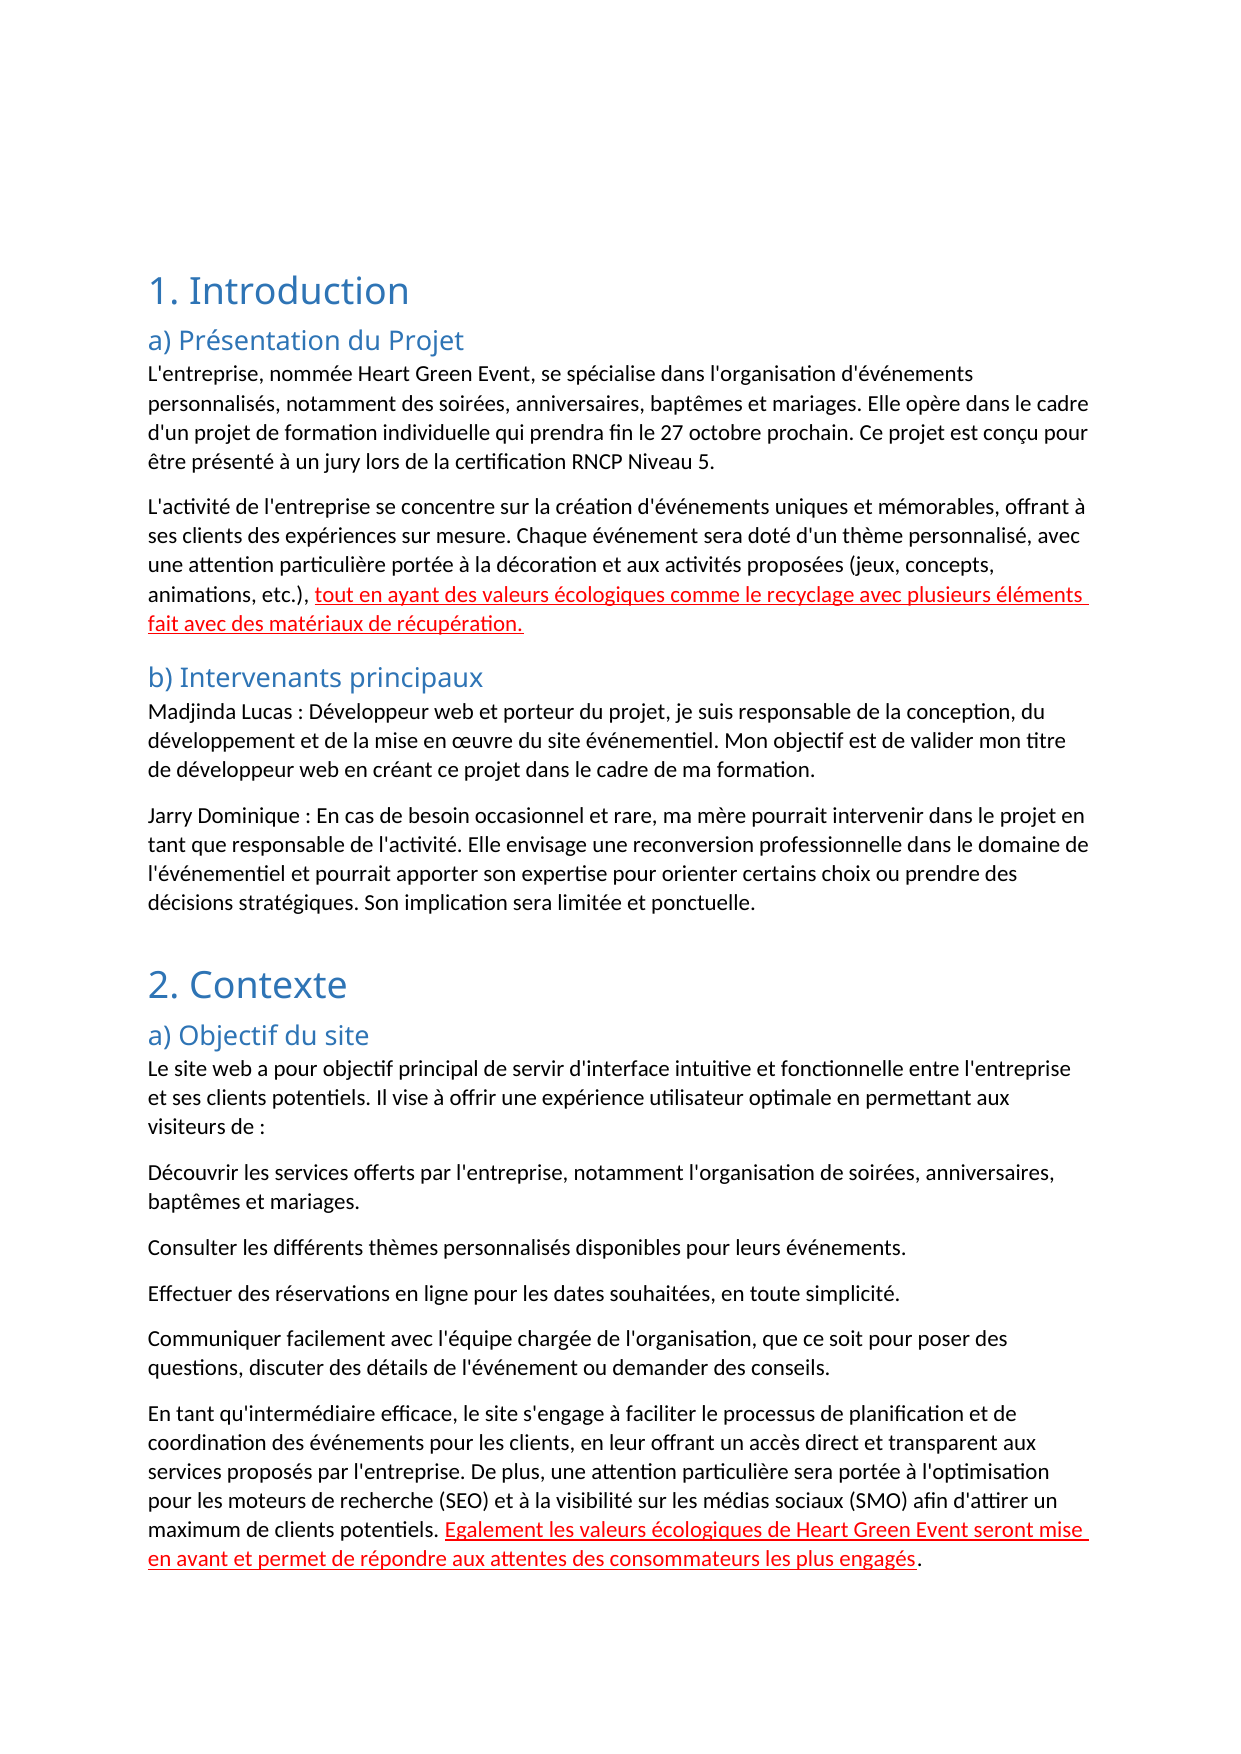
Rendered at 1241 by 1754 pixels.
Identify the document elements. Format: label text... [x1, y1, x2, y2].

subtitle 1. Introduction [148, 264, 1093, 315]
text Effectuer des réservations en ligne pour les dates souhaitées, en toute simplicité. [148, 1279, 1093, 1307]
text Communiquer facilement avec l'équipe chargée de l'organisation, que ce soit pour poser des questions, discuter des détails de l'événement ou demander des conseils. [148, 1324, 1093, 1381]
text En tant qu'intermédiaire efficace, le site s'engage à faciliter le processus de planification et de coordination des événements pour les clients, en leur offrant un accès direct et transparent aux services proposés par l'entreprise. De plus, une attention particulière sera portée à l'optimisation pour les moteurs de recherche (SEO) et à la visibilité sur les médias sociaux (SMO) afin d'attirer un maximum de clients potentiels. Egalement les valeurs écologiques de Heart Green Event seront mise en avant et permet de répondre aux attentes des consommateurs les plus engagés. [148, 1399, 1093, 1572]
subtitle 2. Contexte [148, 959, 1093, 1010]
text L'entreprise, nommée Heart Green Event, se spécialise dans l'organisation d'événements personnalisés, notamment des soirées, anniversaires, baptêmes et mariages. Elle opère dans le cadre d'un projet de formation individuelle qui prendra fin le 27 octobre prochain. Ce projet est conçu pour être présenté à un jury lors de la certification RNCP Niveau 5. [148, 359, 1093, 475]
subtitle a) Objectif du site [148, 1016, 1093, 1053]
text Découvrir les services offerts par l'entreprise, notamment l'organisation de soirées, anniversaires, baptêmes et mariages. [148, 1158, 1093, 1215]
subtitle a) Présentation du Projet [148, 321, 1093, 358]
text Madjinda Lucas : Développeur web et porteur du projet, je suis responsable de la conception, du développement et de la mise en œuvre du site événementiel. Mon objectif est de valider mon titre de développeur web en créant ce projet dans le cadre de ma formation. [148, 697, 1093, 783]
subtitle b) Intervenants principaux [148, 659, 1093, 696]
text Le site web a pour objectif principal de servir d'interface intuitive et fonctionnelle entre l'entreprise et ses clients potentiels. Il vise à offrir une expérience utilisateur optimale en permettant aux visiteurs de : [148, 1054, 1093, 1140]
text L'activité de l'entreprise se concentre sur la création d'événements uniques et mémorables, offrant à ses clients des expériences sur mesure. Chaque événement sera doté d'un thème personnalisé, avec une attention particulière portée à la décoration et aux activités proposées (jeux, concepts, animations, etc.), tout en ayant des valeurs écologiques comme le recyclage avec plusieurs éléments fait avec des matériaux de récupération. [148, 492, 1093, 637]
text Consulter les différents thèmes personnalisés disponibles pour leurs événements. [148, 1233, 1093, 1261]
text Jarry Dominique : En cas de besoin occasionnel et rare, ma mère pourrait intervenir dans le projet en tant que responsable de l'activité. Elle envisage une reconversion professionnelle dans le domaine de l'événementiel et pourrait apporter son expertise pour orienter certains choix ou prendre des décisions stratégiques. Son implication sera limitée et ponctuelle. [148, 801, 1093, 916]
